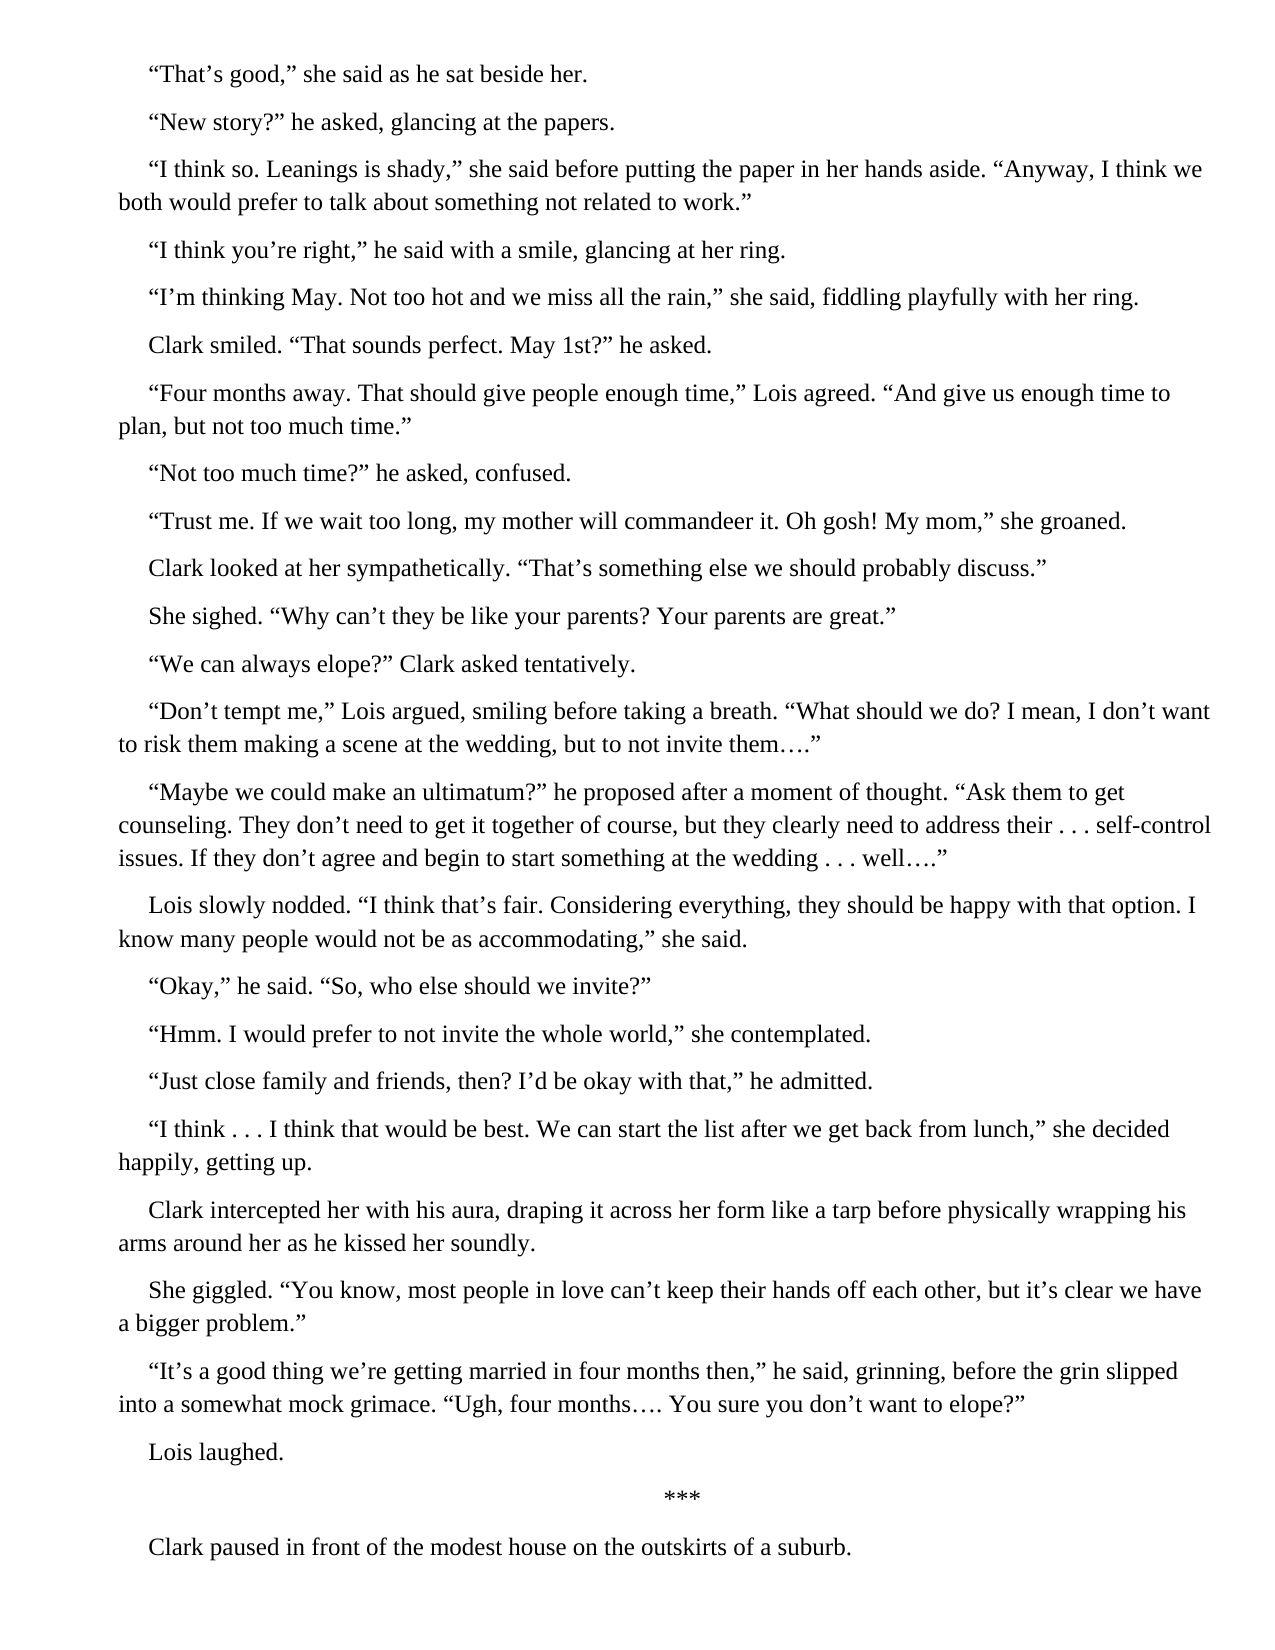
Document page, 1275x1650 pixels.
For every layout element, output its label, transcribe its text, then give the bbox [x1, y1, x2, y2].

text Clark intercepted her with his aura, draping it across her form like a tarp before physically wrapping his arms around her as he kissed her soundly. [118, 1195, 1216, 1256]
text “That’s good,” she said as he sat beside her. [118, 59, 1216, 88]
text “Four months away. That should give people enough time,” Lois agreed. “And give us enough time to plan, but not too much time.” [118, 378, 1216, 439]
text “Okay,” he said. “So, who else should we invite?” [118, 971, 1216, 1000]
text “I think . . . I think that would be best. We can start the list after we get back from lunch,” she decided happily, getting up. [118, 1114, 1216, 1176]
text “Hmm. I would prefer to not invite the whole world,” she contemplated. [118, 1019, 1216, 1048]
text Clark looked at her sympathetically. “That’s something else we should probably discuss.” [118, 553, 1216, 582]
text “Just close family and friends, then? I’d be okay with that,” he admitted. [118, 1066, 1216, 1095]
text Lois laughed. [118, 1437, 1216, 1465]
text “Don’t tempt me,” Lois argued, smiling before taking a breath. “What should we do? I mean, I don’t want to risk them making a scene at the wedding, but to not invite them….” [118, 696, 1216, 758]
text Clark smiled. “That sounds perfect. May 1st?” he asked. [118, 330, 1216, 359]
text Clark paused in front of the modest house on the outskirts of a suburb. [118, 1532, 1216, 1561]
text “We can always elope?” Clark asked tentatively. [118, 649, 1216, 677]
text “Not too much time?” he asked, confused. [118, 458, 1216, 487]
text Lois slowly nodded. “I think that’s fair. Considering everything, they should be happy with that option. I know many people would not be as accommodating,” she said. [118, 891, 1216, 952]
text *** [118, 1484, 1216, 1513]
text “I’m thinking May. Not too hot and we miss all the rain,” she said, fiddling playfully with her ring. [118, 282, 1216, 311]
text She giggled. “You know, most people in love can’t keep their hands off each other, but it’s clear we have a bigger problem.” [118, 1275, 1216, 1337]
text She sighed. “Why can’t they be like your parents? Your parents are great.” [118, 601, 1216, 630]
text “I think so. Leanings is shady,” she said before putting the paper in her hands aside. “Anyway, I think we both would prefer to talk about something not related to work.” [118, 154, 1216, 216]
text “It’s a good thing we’re getting married in four months then,” he said, grinning, before the grin slipped into a somewhat mock grimace. “Ugh, four months…. You sure you don’t want to elope?” [118, 1356, 1216, 1418]
text “New story?” he asked, glancing at the papers. [118, 107, 1216, 135]
text “Maybe we could make an ultimatum?” he proposed after a moment of thought. “Ask them to get counseling. They don’t need to get it together of course, but they clearly need to address their . . . self-control issues. If they don’t agree and begin to start something at the wedding . . . well….” [118, 777, 1216, 872]
text “I think you’re right,” he said with a smile, glancing at her ring. [118, 235, 1216, 264]
text “Trust me. If we wait too long, my mother will commandeer it. Oh gosh! My mom,” she groaned. [118, 506, 1216, 535]
